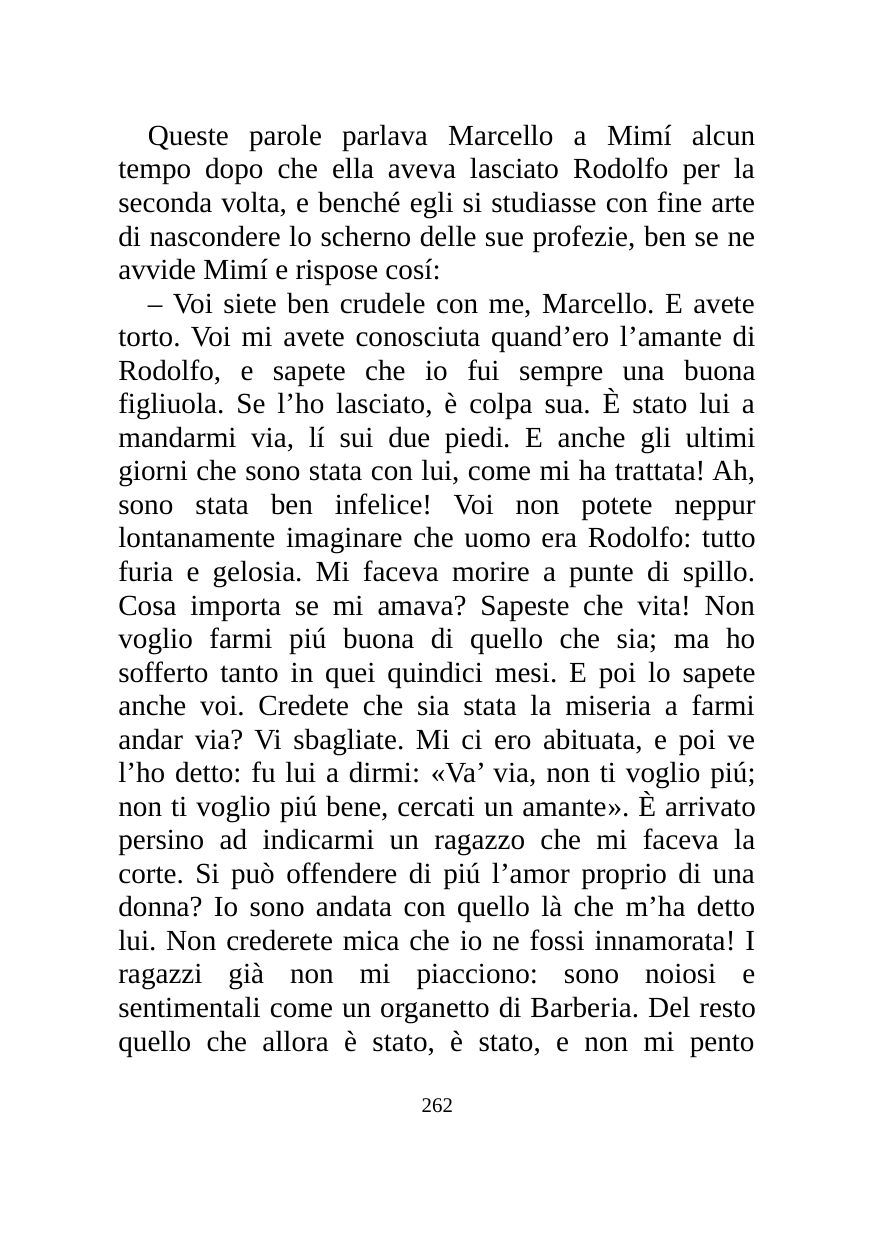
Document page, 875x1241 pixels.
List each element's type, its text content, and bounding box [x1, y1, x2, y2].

text Queste parole parlava Marcello a Mimí alcun tempo dopo che ella aveva lasciato Rodolfo per la seconda volta, e benché egli si studiasse con fine arte di nascondere lo scherno delle sue profezie, ben se ne avvide Mimí e rispose cosí: [118, 118, 756, 286]
text ‒ Voi siete ben crudele con me, Marcello. E avete torto. Voi mi avete conosciuta quand’ero l’amante di Rodolfo, e sapete che io fui sempre una buona figliuola. Se l’ho lasciato, è colpa sua. È stato lui a mandarmi via, lí sui due piedi. E anche gli ultimi giorni che sono stata con lui, come mi ha trattata! Ah, sono stata ben infelice! Voi non potete neppur lontanamente imaginare che uomo era Rodolfo: tutto furia e gelosia. Mi faceva morire a punte di spillo. Cosa importa se mi amava? Sapeste che vita! Non voglio farmi piú buona di quello che sia; ma ho sofferto tanto in quei quindici mesi. E poi lo sapete anche voi. Credete che sia stata la miseria a farmi andar via? Vi sbagliate. Mi ci ero abituata, e poi ve l’ho detto: fu lui a dirmi: «Va’ via, non ti voglio piú; non ti voglio piú bene, cercati un amante». È arrivato persino ad indicarmi un ragazzo che mi faceva la corte. Si può offendere di piú l’amor proprio di una donna? Io sono andata con quello là che m’ha detto lui. Non crederete mica che io ne fossi innamorata! I ragazzi già non mi piacciono: sono noiosi e sentimentali come un organetto di Barberia. Del resto quello che allora è stato, è stato, e non mi pento [118, 286, 756, 1057]
